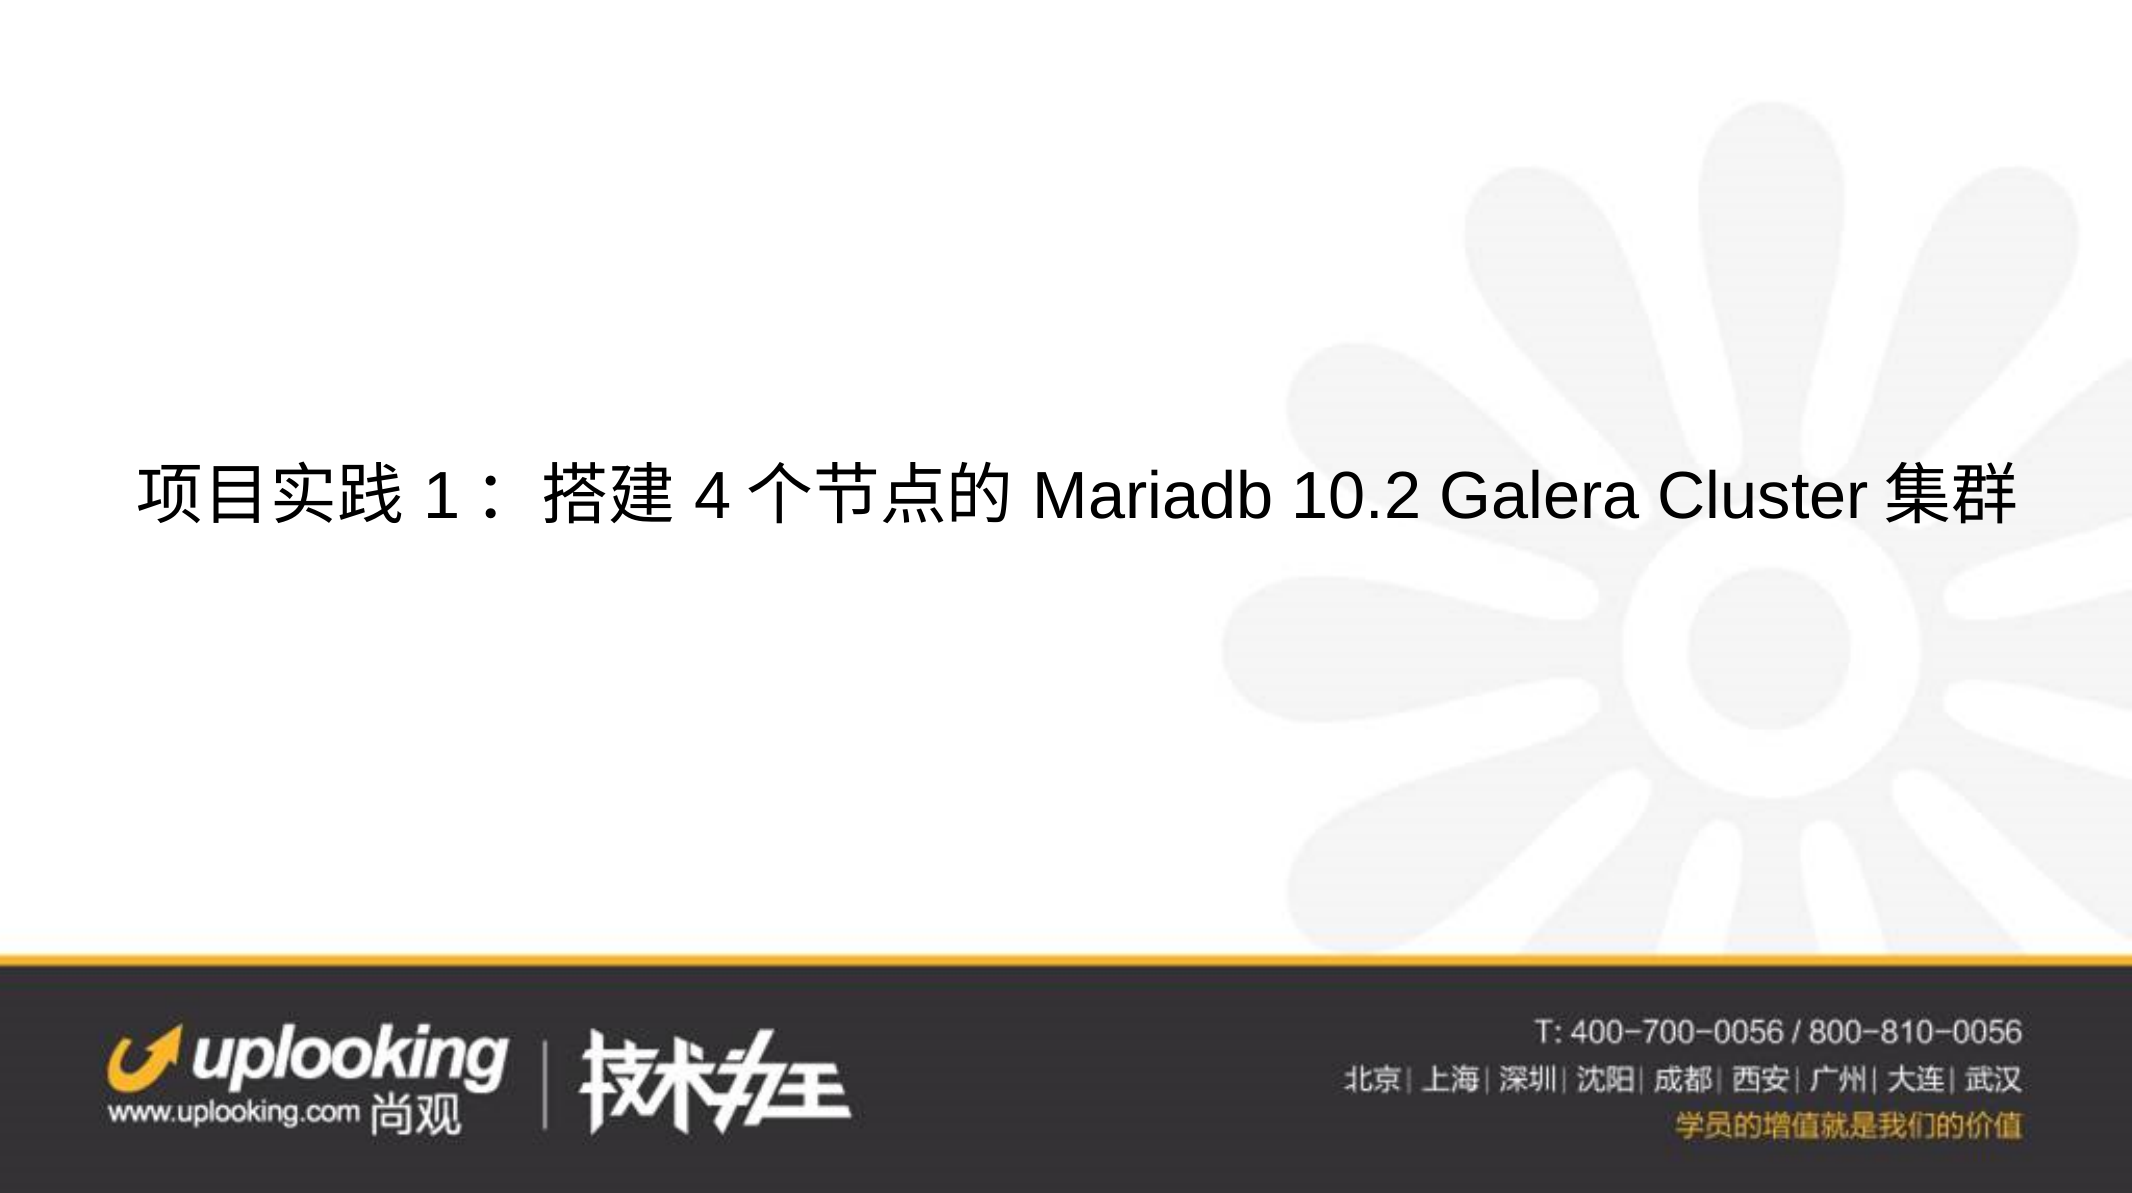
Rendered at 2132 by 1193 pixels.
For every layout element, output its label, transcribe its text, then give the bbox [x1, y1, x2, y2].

picture [0, 0, 2132, 1193]
title 项目实践1：搭建4个节点的Mariadb 10.2 Galera Cluster集群 [118, 389, 2037, 589]
